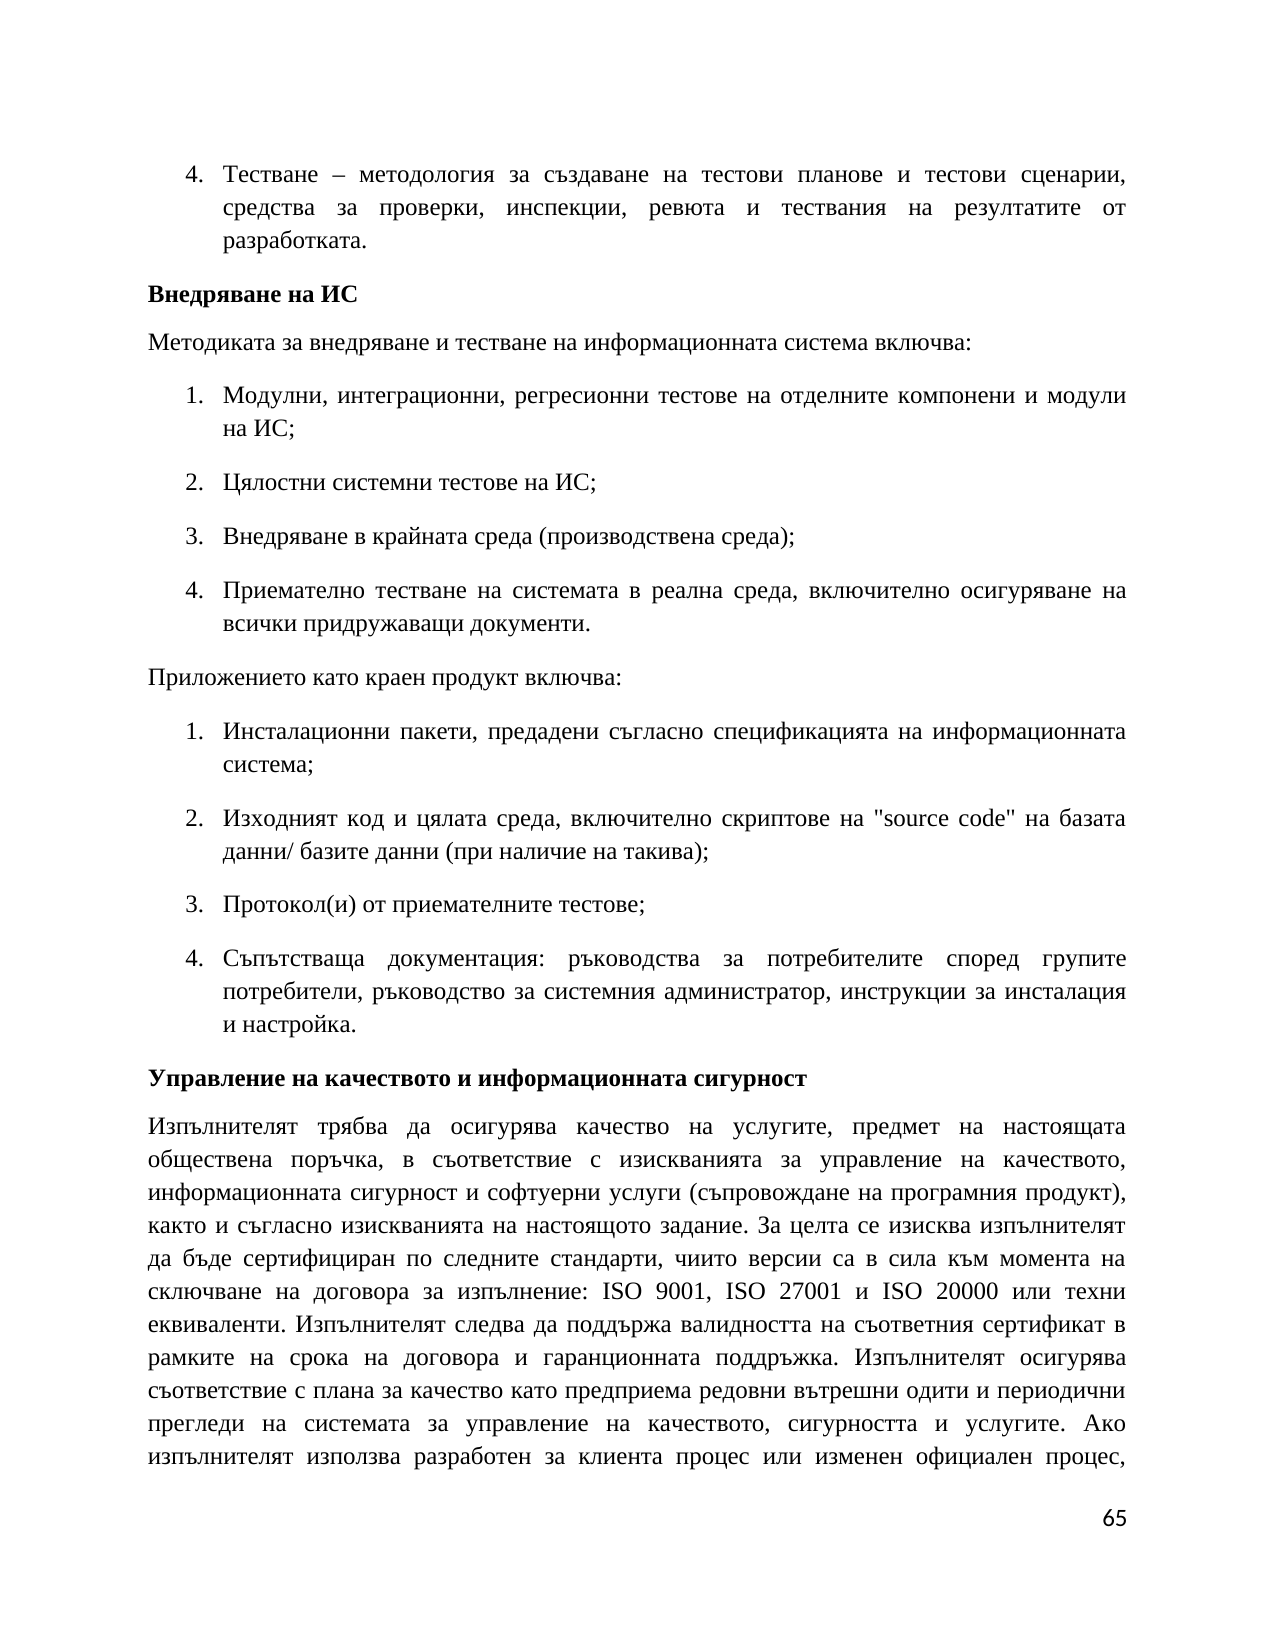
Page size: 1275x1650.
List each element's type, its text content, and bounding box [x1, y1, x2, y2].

list Тестване – методология за създаване на тестови планове и тестови сценарии, средства за проверки, инспекции, ревюта и тествания на резултатите от разработката. [185, 159, 1127, 254]
text Методиката за внедряване и тестване на информационната система включва: [148, 327, 1127, 355]
subtitle Управление на качеството и информационната сигурност [148, 1063, 1127, 1092]
list Изходният код и цялата среда, включително скриптове на "source code" на базата данни/ базите данни (при наличие на такива); [185, 803, 1127, 864]
list Приемателно тестване на системата в реална среда, включително осигуряване на всички придружаващи документи. [185, 575, 1127, 637]
list Инсталационни пакети, предадени съгласно спецификацията на информационната система; [185, 716, 1127, 778]
list Внедряване в крайната среда (производствена среда); [185, 521, 1127, 550]
list Модулни, интеграционни, регресионни тестове на отделните компонени и модули на ИС; [185, 381, 1127, 442]
list Съпътстваща документация: ръководства за потребителите според групите потребители, ръководство за системния администратор, инструкции за инсталация и настройка. [185, 943, 1127, 1038]
text Приложението като краен продукт включва: [148, 662, 1127, 691]
list Протокол(и) от приемателните тестове; [185, 889, 1127, 918]
subtitle Внедряване на ИС [148, 279, 1127, 308]
list Цялостни системни тестове на ИС; [185, 467, 1127, 496]
text Изпълнителят трябва да осигурява качество на услугите, предмет на настоящата обществена поръчка, в съответствие с изискванията за управление на качеството, информационната сигурност и софтуерни услуги (съпровождане на програмния продукт), както и съгласно изискванията на настоящото задание. За целта се изисква изпълнителят да бъде сертифициран по следните стандарти, чиито версии са в сила към момента на сключване на договора за изпълнение: ISO 9001, ISO 27001 и ISO 20000 или техни еквиваленти. Изпълнителят следва да поддържа валидността на съответния сертификат в рамките на срока на договора и гаранционната поддръжка. Изпълнителят осигурява съответствие с плана за качество като предприема редовни вътрешни одити и периодични прегледи на системата за управление на качеството, сигурността и услугите. Ако изпълнителят използва разработен за клиента процес или изменен официален процес, [148, 1111, 1127, 1470]
